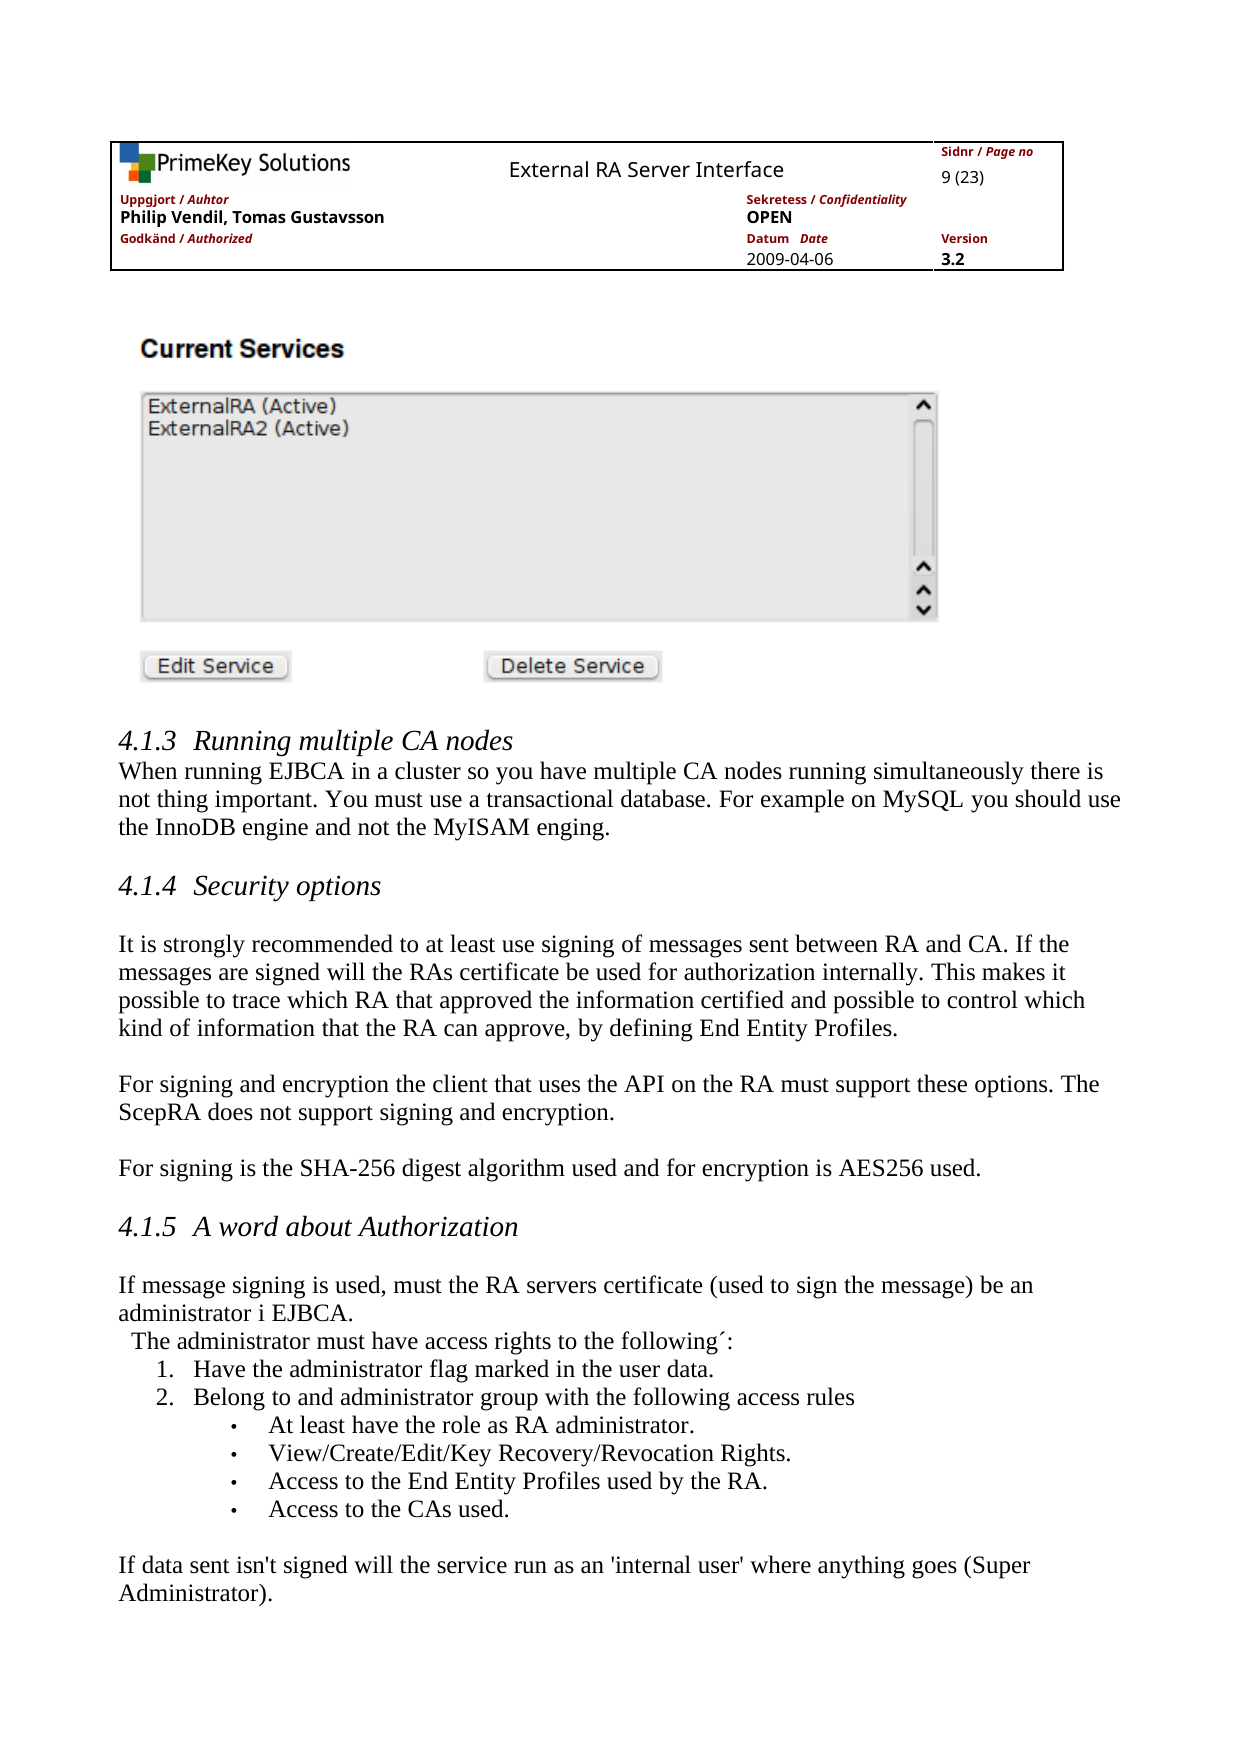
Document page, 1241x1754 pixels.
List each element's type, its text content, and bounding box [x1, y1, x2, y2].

text It is strongly recommended to at least use signing of messages sent between RA and CA. If the messages are signed will the RAs certificate be used for authorization internally. This makes it possible to trace which RA that approved the information certified and possible to control which kind of information that the RA can approve, by defining End Entity Profiles. [118, 930, 1122, 1042]
list At least have the role as RA administrator. [231, 1411, 1122, 1439]
list View/Create/Edit/Key Recovery/Revocation Rights. [231, 1439, 1122, 1467]
subtitle Running multiple CA nodes [118, 725, 1122, 757]
subtitle Security options [118, 869, 1122, 902]
list Belong to and administrator group with the following access rules [156, 1383, 1122, 1411]
text For signing is the SHA-256 digest algorithm used and for encryption is AES256 used. [118, 1154, 1122, 1182]
picture [118, 328, 959, 697]
list Access to the End Entity Profiles used by the RA. [231, 1467, 1122, 1495]
list Have the administrator flag marked in the user data. [156, 1354, 1122, 1383]
text The administrator must have access rights to the following´: [118, 1327, 1122, 1354]
text If data sent isn't signed will the service run as an 'internal user' where anything goes (Super Administrator). [118, 1551, 1122, 1607]
text If message signing is used, must the RA servers certificate (used to sign the message) be an administrator i EJBCA. [118, 1271, 1122, 1327]
text When running EJBCA in a cluster so you have multiple CA nodes running simultaneously there is not thing important. You must use a transactional database. For example on MySQL you should use the InnoDB engine and not the MyISAM enging. [118, 757, 1122, 841]
text For signing and encryption the client that uses the API on the RA must support these options. The ScepRA does not support signing and encryption. [118, 1070, 1122, 1126]
subtitle A word about Authorization [118, 1210, 1122, 1242]
list Access to the CAs used. [231, 1495, 1122, 1523]
